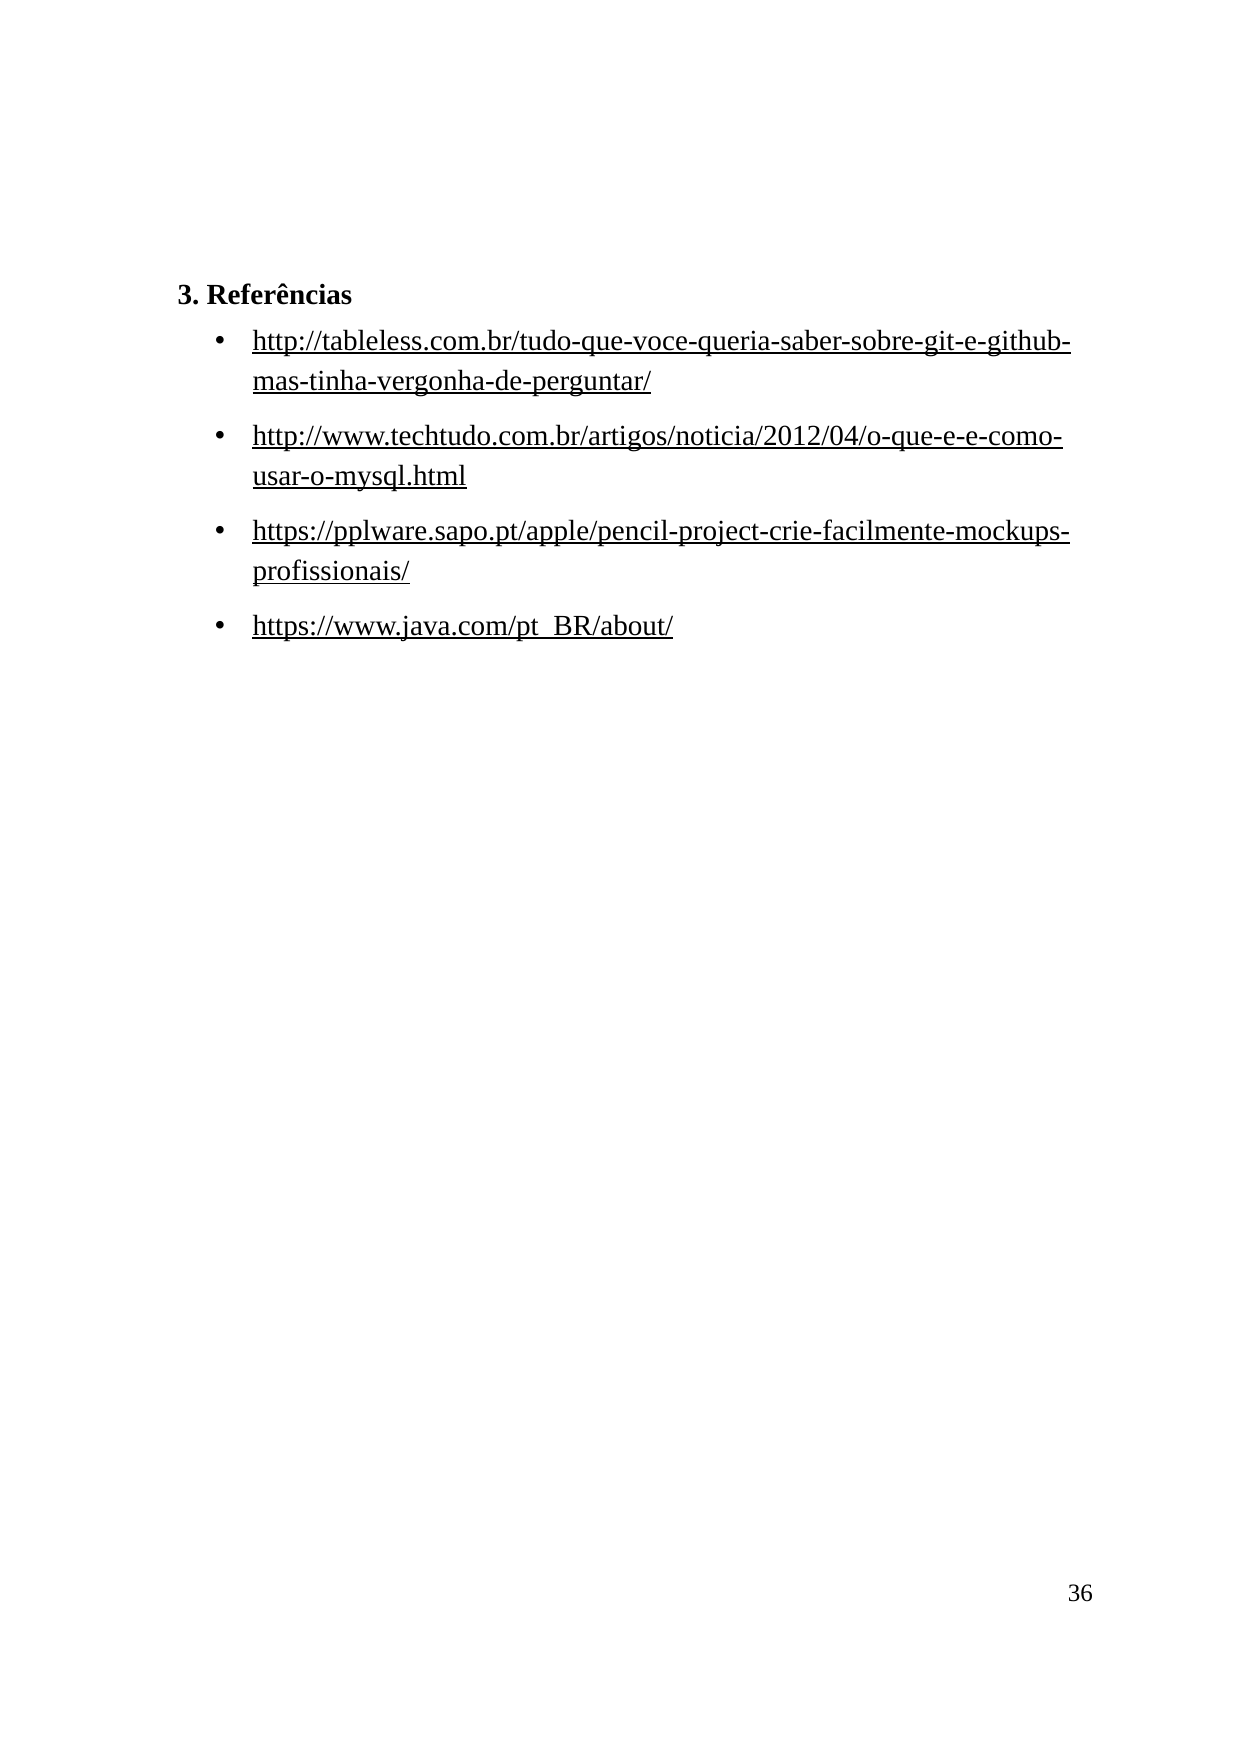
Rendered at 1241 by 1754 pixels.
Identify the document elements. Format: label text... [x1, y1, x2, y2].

list https://www.java.com/pt_BR/about/ [215, 608, 1093, 642]
list http://www.techtudo.com.br/artigos/noticia/2012/04/o-que-e-e-como-usar-o-mysql.html [215, 418, 1093, 492]
subtitle 3. Referências [177, 277, 1093, 310]
list http://tableless.com.br/tudo-que-voce-queria-saber-sobre-git-e-github-mas-tinha-vergonha-de-perguntar/ [215, 323, 1093, 397]
list https://pplware.sapo.pt/apple/pencil-project-crie-facilmente-mockups-profissionais/ [215, 513, 1093, 587]
